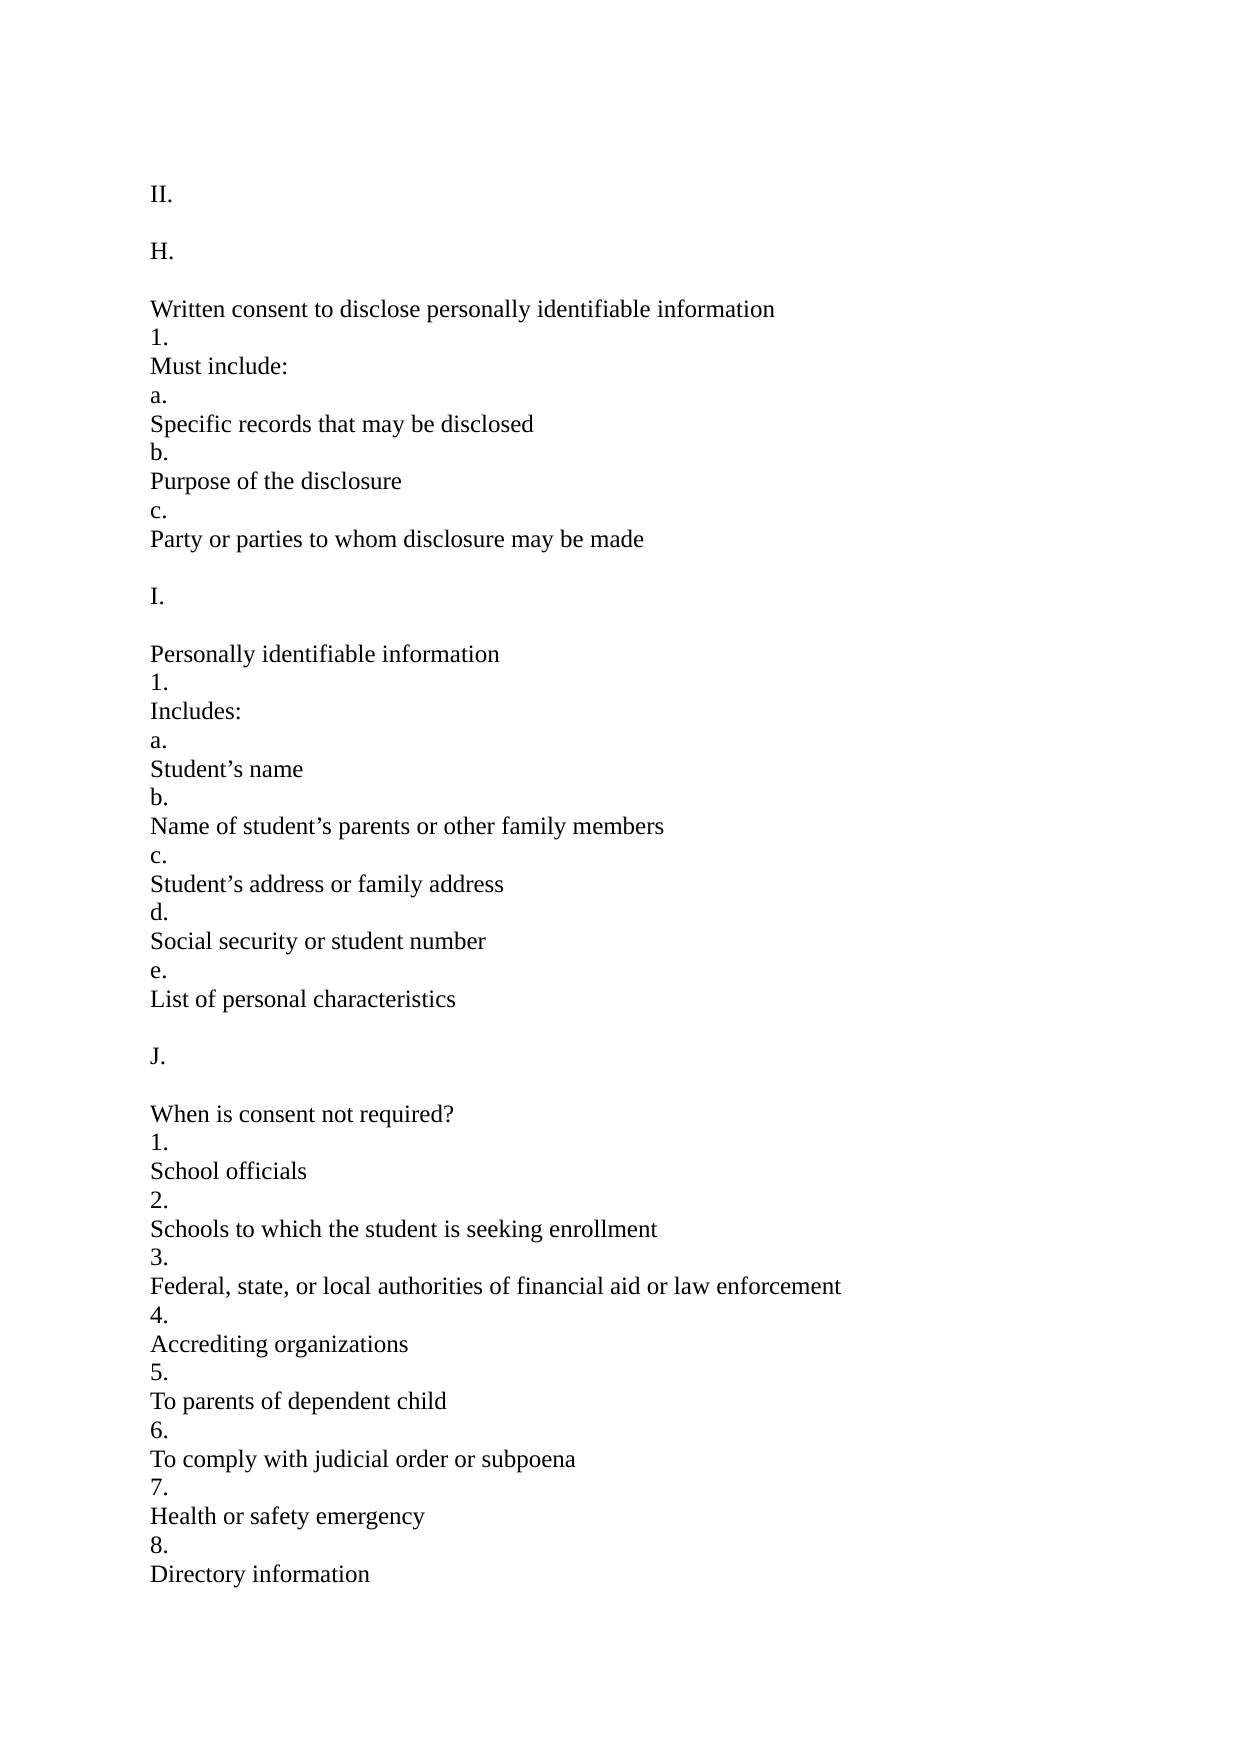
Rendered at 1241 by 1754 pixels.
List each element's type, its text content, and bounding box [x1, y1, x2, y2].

text 4. [150, 1300, 1090, 1329]
text Written consent to disclose personally identifiable information [150, 294, 1090, 322]
text J. [150, 1041, 1090, 1070]
text Social security or student number [150, 926, 1090, 955]
text To comply with judicial order or subpoena [150, 1444, 1090, 1472]
text a. [150, 725, 1090, 754]
text Schools to which the student is seeking enrollment [150, 1214, 1090, 1242]
text d. [150, 897, 1090, 926]
text b. [150, 782, 1090, 811]
text Includes: [150, 696, 1090, 725]
text Must include: [150, 351, 1090, 380]
text Student’s name [150, 754, 1090, 782]
text 1. [150, 322, 1090, 351]
text When is consent not required? [150, 1099, 1090, 1127]
text Federal, state, or local authorities of financial aid or law enforcement [150, 1271, 1090, 1300]
text Purpose of the disclosure [150, 466, 1090, 495]
text 8. [150, 1530, 1090, 1559]
text To parents of dependent child [150, 1386, 1090, 1415]
text 1. [150, 1127, 1090, 1156]
text c. [150, 495, 1090, 524]
text 1. [150, 667, 1090, 696]
text 6. [150, 1415, 1090, 1444]
text e. [150, 955, 1090, 984]
text Name of student’s parents or other family members [150, 811, 1090, 840]
text 7. [150, 1472, 1090, 1501]
text a. [150, 380, 1090, 409]
text b. [150, 437, 1090, 466]
text 5. [150, 1357, 1090, 1386]
text Student’s address or family address [150, 869, 1090, 897]
text Party or parties to whom disclosure may be made [150, 524, 1090, 552]
text II. [150, 179, 1090, 207]
text c. [150, 840, 1090, 869]
text 2. [150, 1185, 1090, 1214]
text H. [150, 236, 1090, 265]
text 3. [150, 1242, 1090, 1271]
text Directory information [150, 1559, 1090, 1587]
text Personally identifiable information [150, 639, 1090, 667]
text Specific records that may be disclosed [150, 409, 1090, 437]
text School officials [150, 1156, 1090, 1185]
text Accrediting organizations [150, 1329, 1090, 1357]
text List of personal characteristics [150, 984, 1090, 1012]
text I. [150, 581, 1090, 610]
text Health or safety emergency [150, 1501, 1090, 1530]
